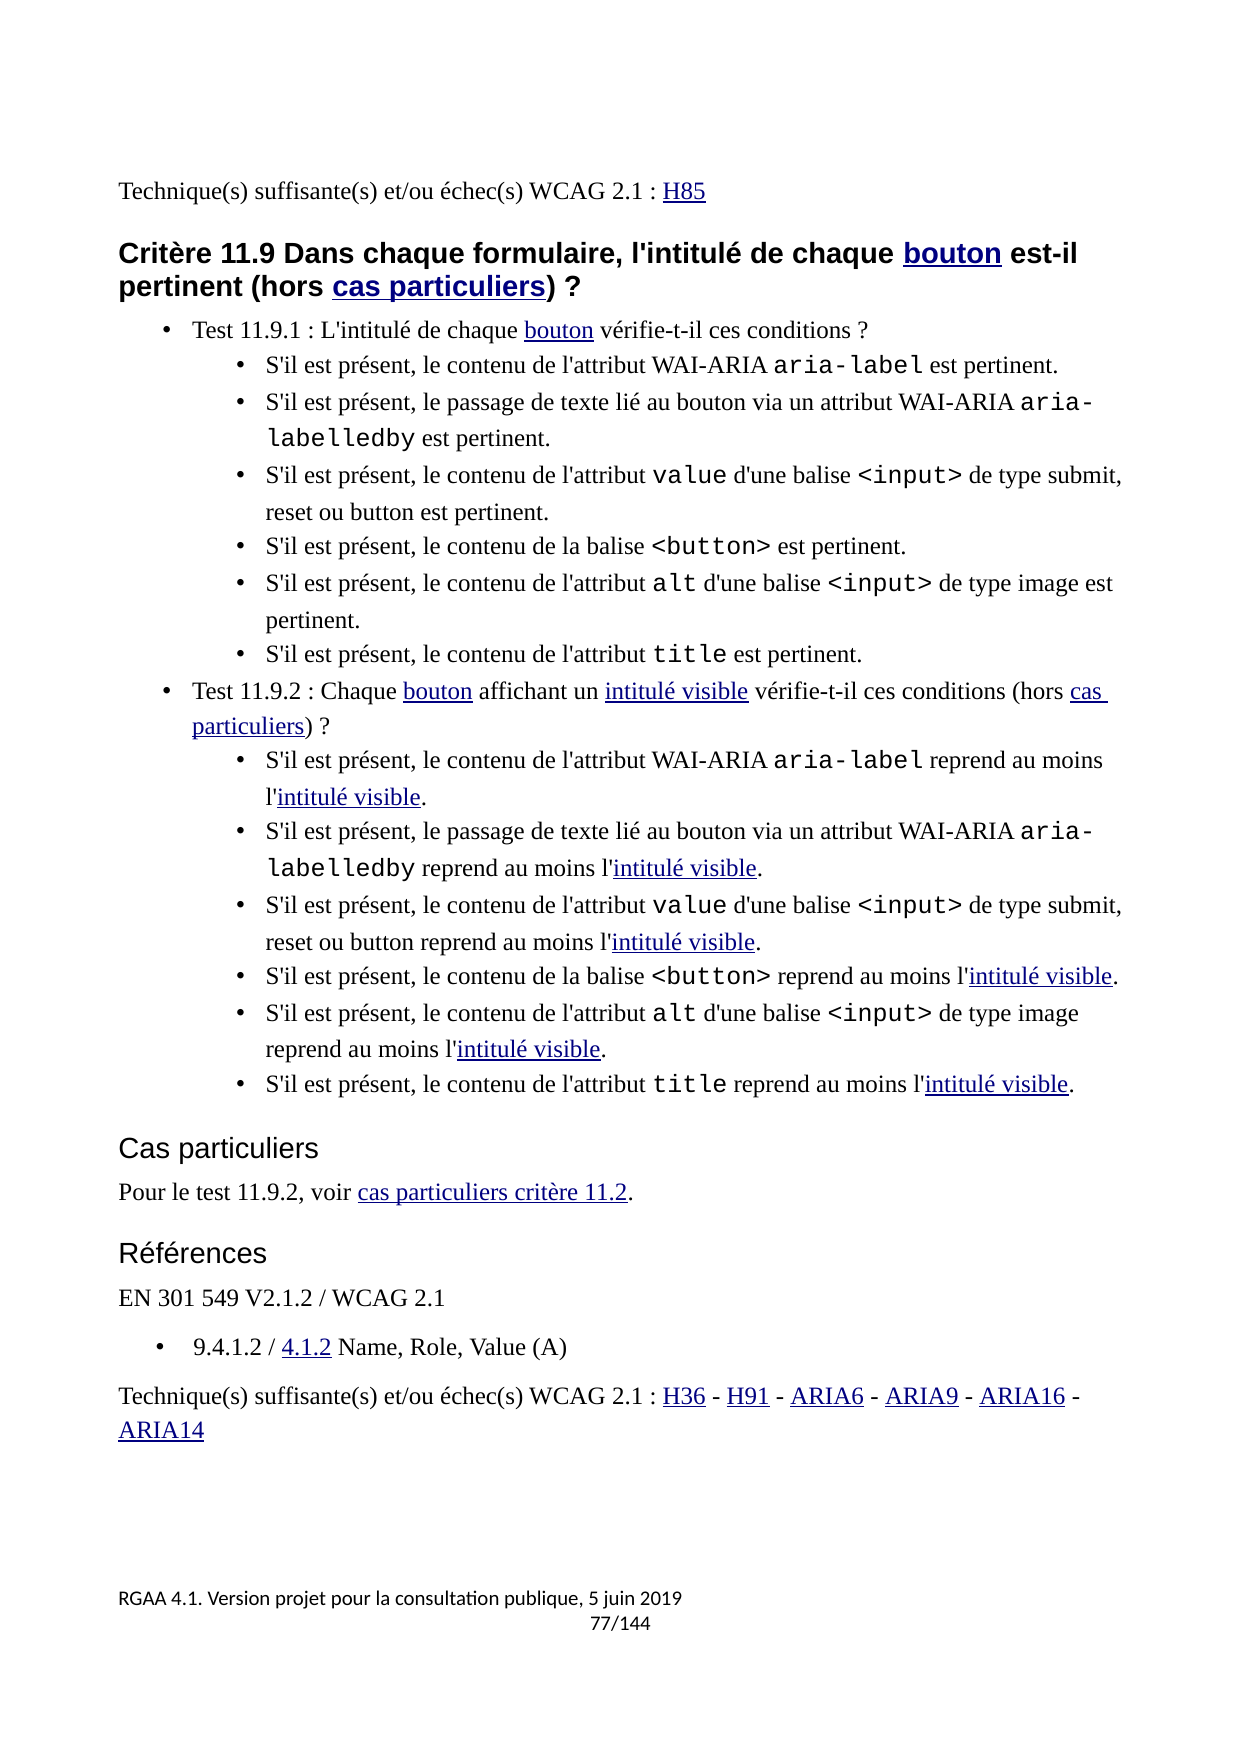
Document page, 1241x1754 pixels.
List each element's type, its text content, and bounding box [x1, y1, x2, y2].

list S'il est présent, le contenu de l'attribut WAI-ARIA aria-label est pertinent. [236, 350, 1122, 381]
list S'il est présent, le passage de texte lié au bouton via un attribut WAI-ARIA aria-labelledby reprend au moins l'intitulé visible. [236, 816, 1122, 884]
list S'il est présent, le contenu de l'attribut title est pertinent. [236, 639, 1122, 670]
list Test 11.9.2 : Chaque bouton affichant un intitulé visible vérifie-t-il ces conditions (hors cas particuliers) ? [162, 676, 1122, 740]
list S'il est présent, le contenu de l'attribut value d'une balise <input> de type submit, reset ou button est pertinent. [236, 460, 1122, 526]
list S'il est présent, le contenu de l'attribut title reprend au moins l'intitulé visible. [236, 1069, 1122, 1100]
subtitle Cas particuliers [118, 1131, 1122, 1164]
subtitle Critère 11.9 Dans chaque formulaire, l'intitulé de chaque bouton est-il pertinent (hors cas particuliers) ? [118, 236, 1122, 303]
list S'il est présent, le contenu de l'attribut value d'une balise <input> de type submit, reset ou button reprend au moins l'intitulé visible. [236, 890, 1122, 955]
list S'il est présent, le contenu de l'attribut alt d'une balise <input> de type image est pertinent. [236, 568, 1122, 634]
subtitle Références [118, 1237, 1122, 1270]
list S'il est présent, le contenu de l'attribut alt d'une balise <input> de type image reprend au moins l'intitulé visible. [236, 998, 1122, 1063]
list S'il est présent, le contenu de l'attribut WAI-ARIA aria-label reprend au moins l'intitulé visible. [236, 745, 1122, 811]
list S'il est présent, le contenu de la balise <button> est pertinent. [236, 531, 1122, 562]
list Test 11.9.1 : L'intitulé de chaque bouton vérifie-t-il ces conditions ? [162, 315, 1122, 344]
text Technique(s) suffisante(s) et/ou échec(s) WCAG 2.1 : H36 - H91 - ARIA6 - ARIA9 - ARIA16 - ARIA14 [118, 1381, 1122, 1444]
text Technique(s) suffisante(s) et/ou échec(s) WCAG 2.1 : H85 [118, 176, 1122, 205]
text Pour le test 11.9.2, voir cas particuliers critère 11.2. [118, 1177, 1122, 1206]
list S'il est présent, le passage de texte lié au bouton via un attribut WAI-ARIA aria-labelledby est pertinent. [236, 387, 1122, 454]
text EN 301 549 V2.1.2 / WCAG 2.1 [118, 1283, 1122, 1311]
list 9.4.1.2 / 4.1.2 Name, Role, Value (A) [156, 1332, 1122, 1360]
list S'il est présent, le contenu de la balise <button> reprend au moins l'intitulé visible. [236, 961, 1122, 992]
